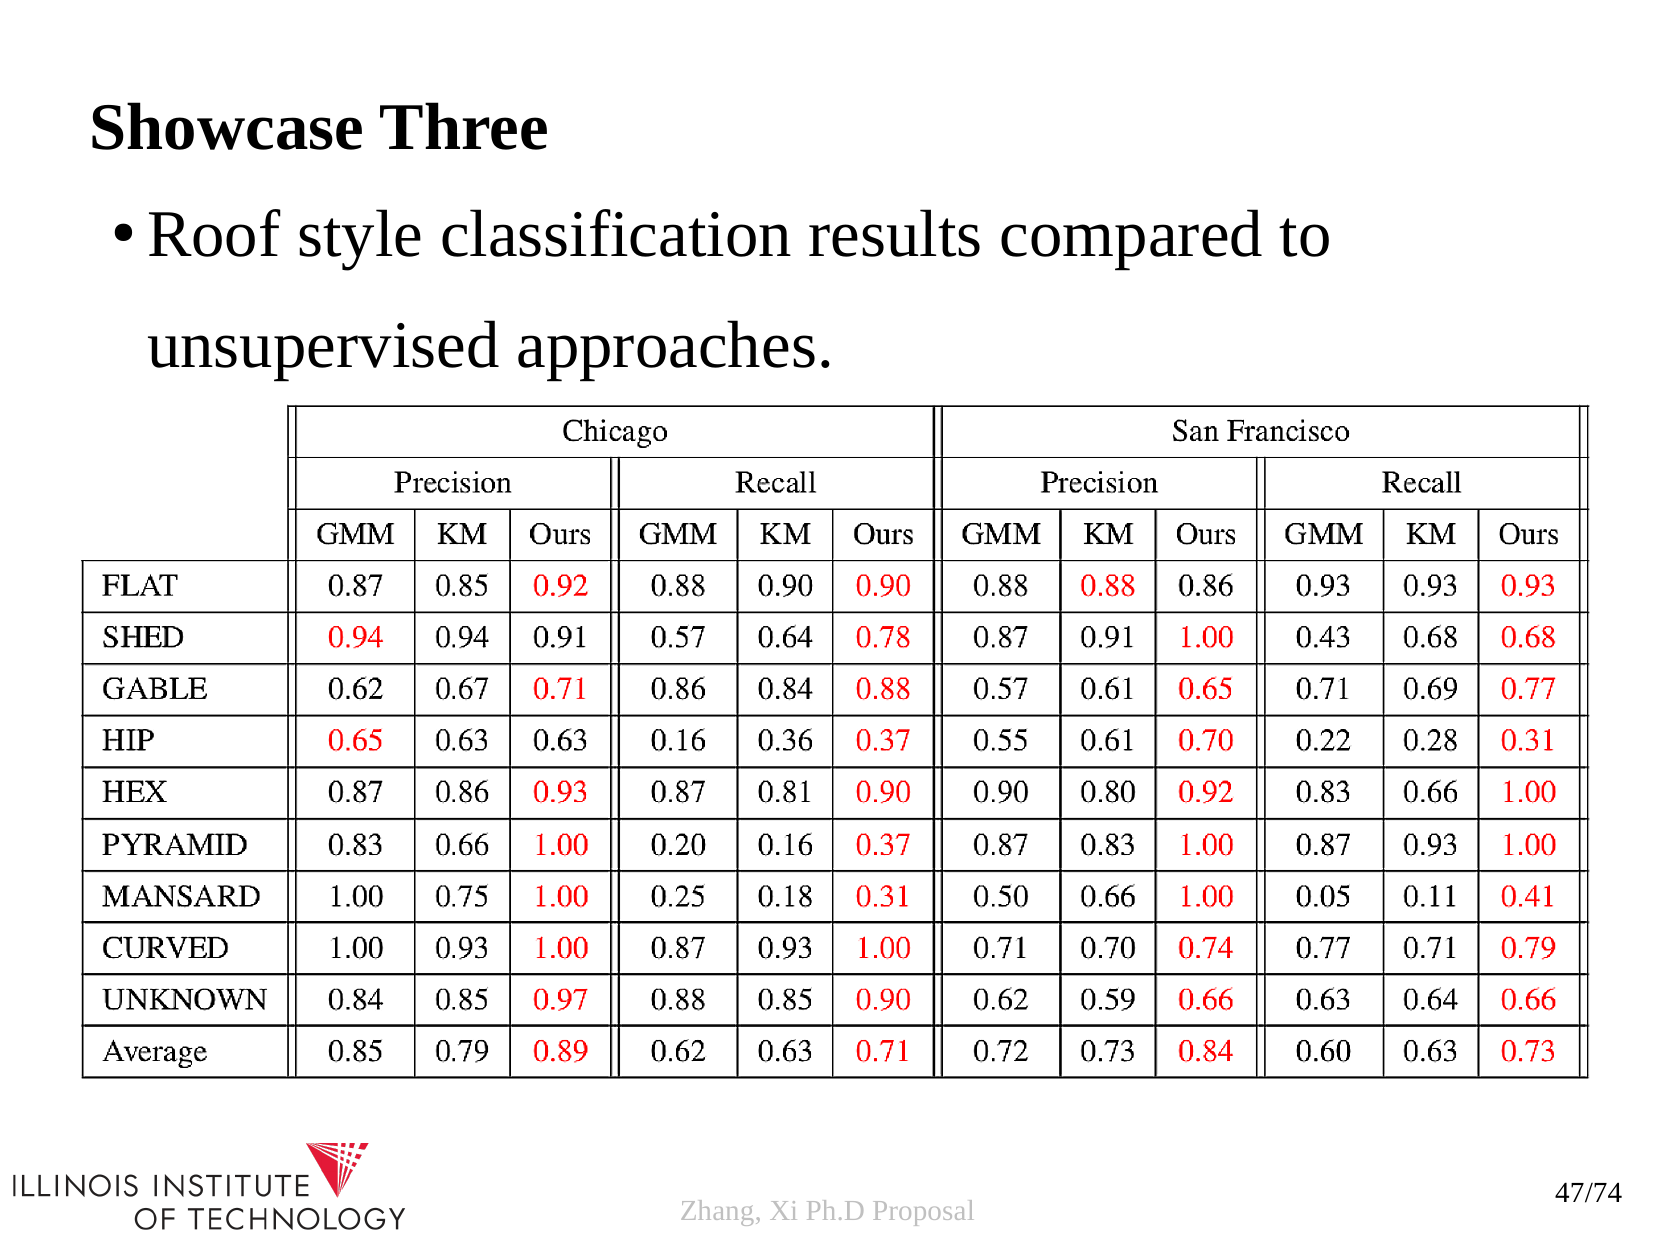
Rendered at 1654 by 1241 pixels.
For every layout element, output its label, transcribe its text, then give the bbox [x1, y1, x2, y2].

picture [70, 389, 1601, 1090]
picture [13, 1142, 406, 1230]
text_box Showcase Three [75, 45, 1471, 135]
text_box Roof style classification results compared to unsupervised approaches. [96, 152, 1612, 353]
